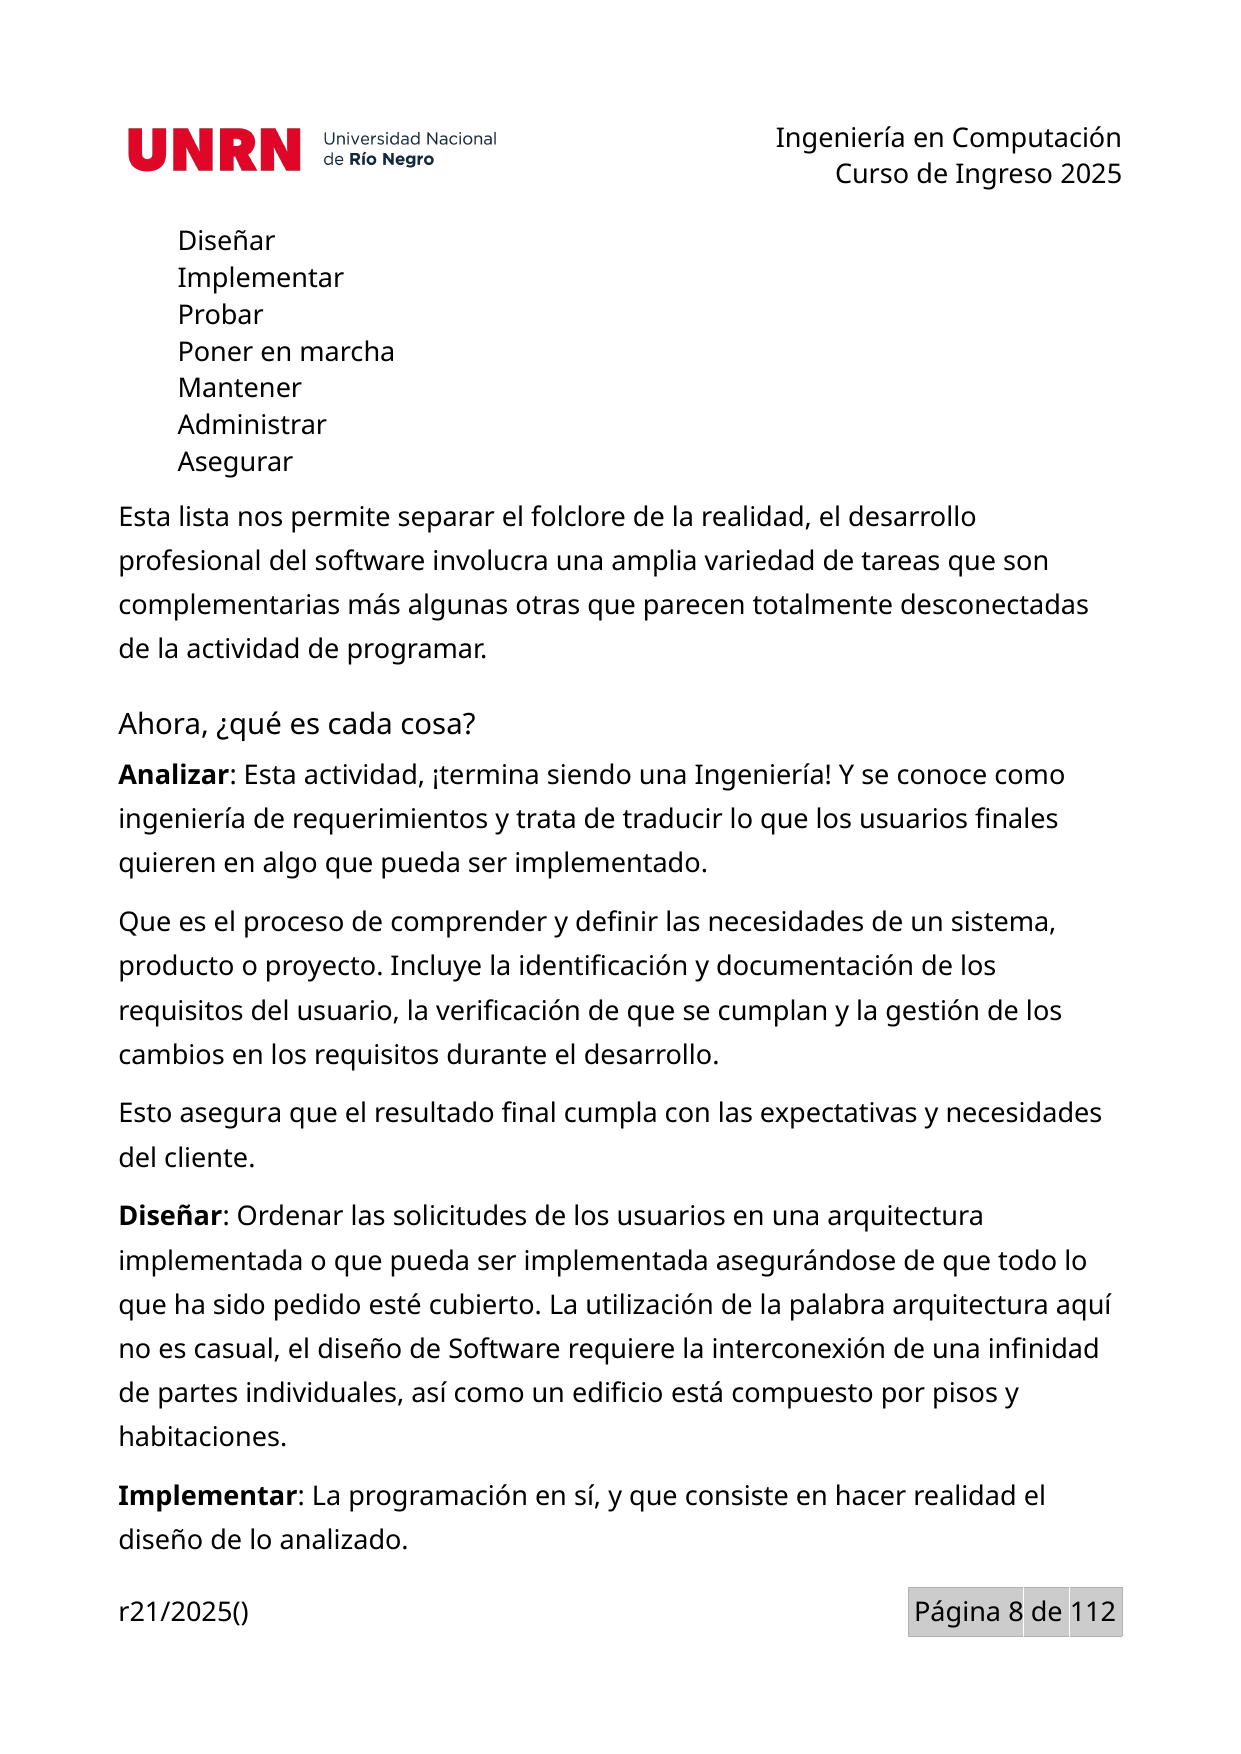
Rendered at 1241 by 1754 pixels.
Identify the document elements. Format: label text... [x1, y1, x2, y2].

text Esta lista nos permite separar el folclore de la realidad, el desarrollo profesional del software involucra una amplia variedad de tareas que son complementarias más algunas otras que parecen totalmente desconectadas de la actividad de programar. [118, 497, 1122, 667]
picture [118, 118, 505, 180]
text Diseñar: Ordenar las solicitudes de los usuarios en una arquitectura implementada o que pueda ser implementada asegurándose de que todo lo que ha sido pedido esté cubierto. La utilización de la palabra arquitectura aquí no es casual, el diseño de Software requiere la interconexión de una infinidad de partes individuales, así como un edificio está compuesto por pisos y habitaciones. [118, 1197, 1122, 1454]
text Poner en marcha [177, 332, 1122, 369]
subtitle Ahora, ¿qué es cada cosa? [118, 703, 1122, 743]
text Implementar: La programación en sí, y que consiste en hacer realidad el diseño de lo analizado. [118, 1476, 1122, 1557]
text Analizar: Esta actividad, ¡termina siendo una Ingeniería! Y se conoce como ingeniería de requerimientos y trata de traducir lo que los usuarios finales quieren en algo que pueda ser implementado. [118, 756, 1122, 881]
text Esto asegura que el resultado final cumpla con las expectativas y necesidades del cliente. [118, 1094, 1122, 1175]
text Diseñar [177, 221, 1122, 258]
text Que es el proceso de comprender y definir las necesidades de un sistema, producto o proyecto. Incluye la identificación y documentación de los requisitos del usuario, la verificación de que se cumplan y la gestión de los cambios en los requisitos durante el desarrollo. [118, 903, 1122, 1072]
text Probar [177, 295, 1122, 332]
text Mantener [177, 369, 1122, 406]
text Administrar [177, 406, 1122, 443]
text Implementar [177, 258, 1122, 295]
text Asegurar [177, 443, 1122, 479]
